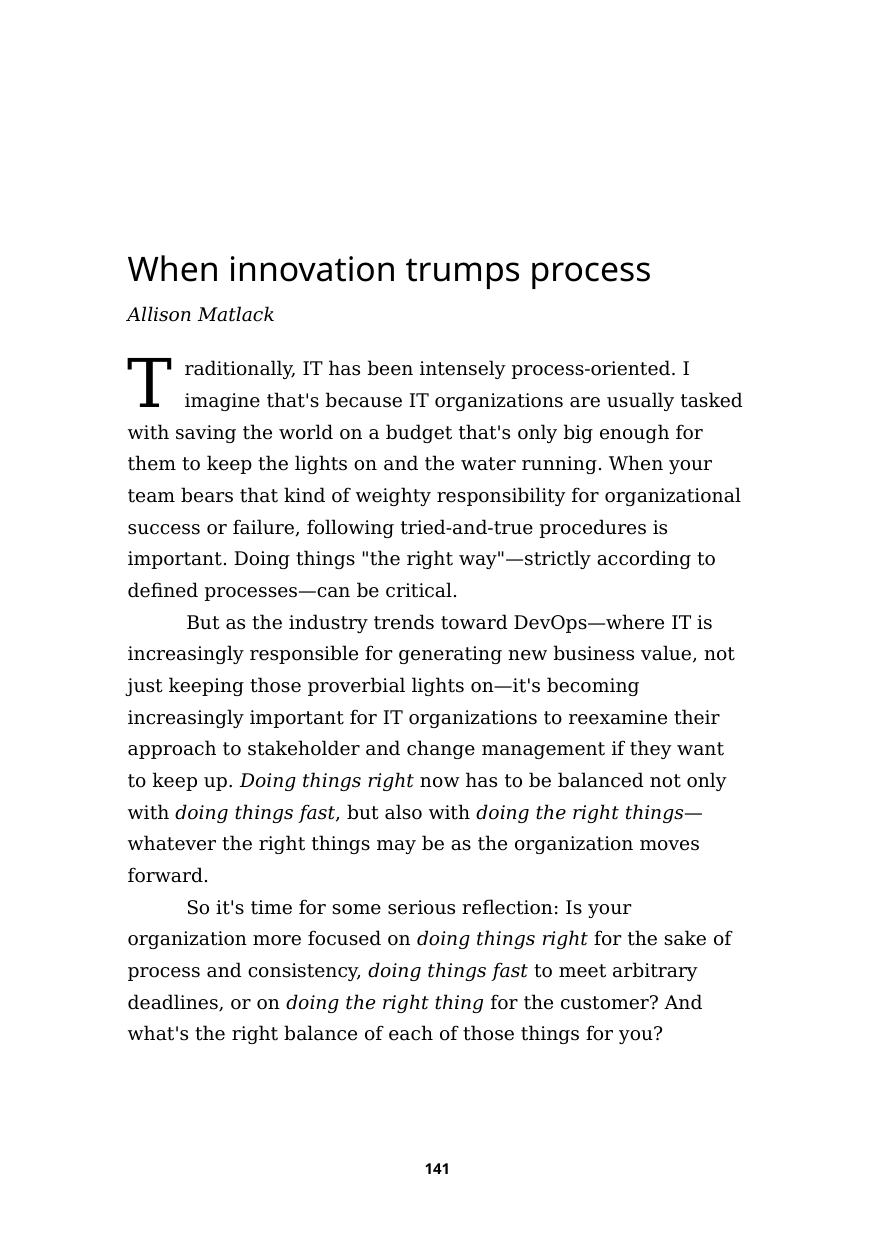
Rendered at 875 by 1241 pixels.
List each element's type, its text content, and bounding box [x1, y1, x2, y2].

text Traditionally, IT has been intensely process-oriented. I imagine that's because IT organizations are usually tasked with saving the world on a budget that's only big enough for them to keep the lights on and the water running. When your team bears that kind of weighty responsibility for organizational success or failure, following tried-and-true procedures is important. Doing things "the right way"—strictly according to defined processes—can be critical. [127, 358, 747, 602]
text Allison Matlack [127, 304, 747, 326]
text So it's time for some serious reflection: Is your organization more focused on doing things right for the sake of process and consistency, doing things fast to meet arbitrary deadlines, or on doing the right thing for the customer? And what's the right balance of each of those things for you? [127, 897, 747, 1045]
subtitle When innovation trumps process [127, 246, 747, 292]
text But as the industry trends toward DevOps—where IT is increasingly responsible for generating new business value, not just keeping those proverbial lights on—it's becoming increasingly important for IT organizations to reexamine their approach to stakeholder and change management if they want to keep up. Doing things right now has to be balanced not only with doing things fast, but also with doing the right things—whatever the right things may be as the organization moves forward. [127, 612, 747, 887]
